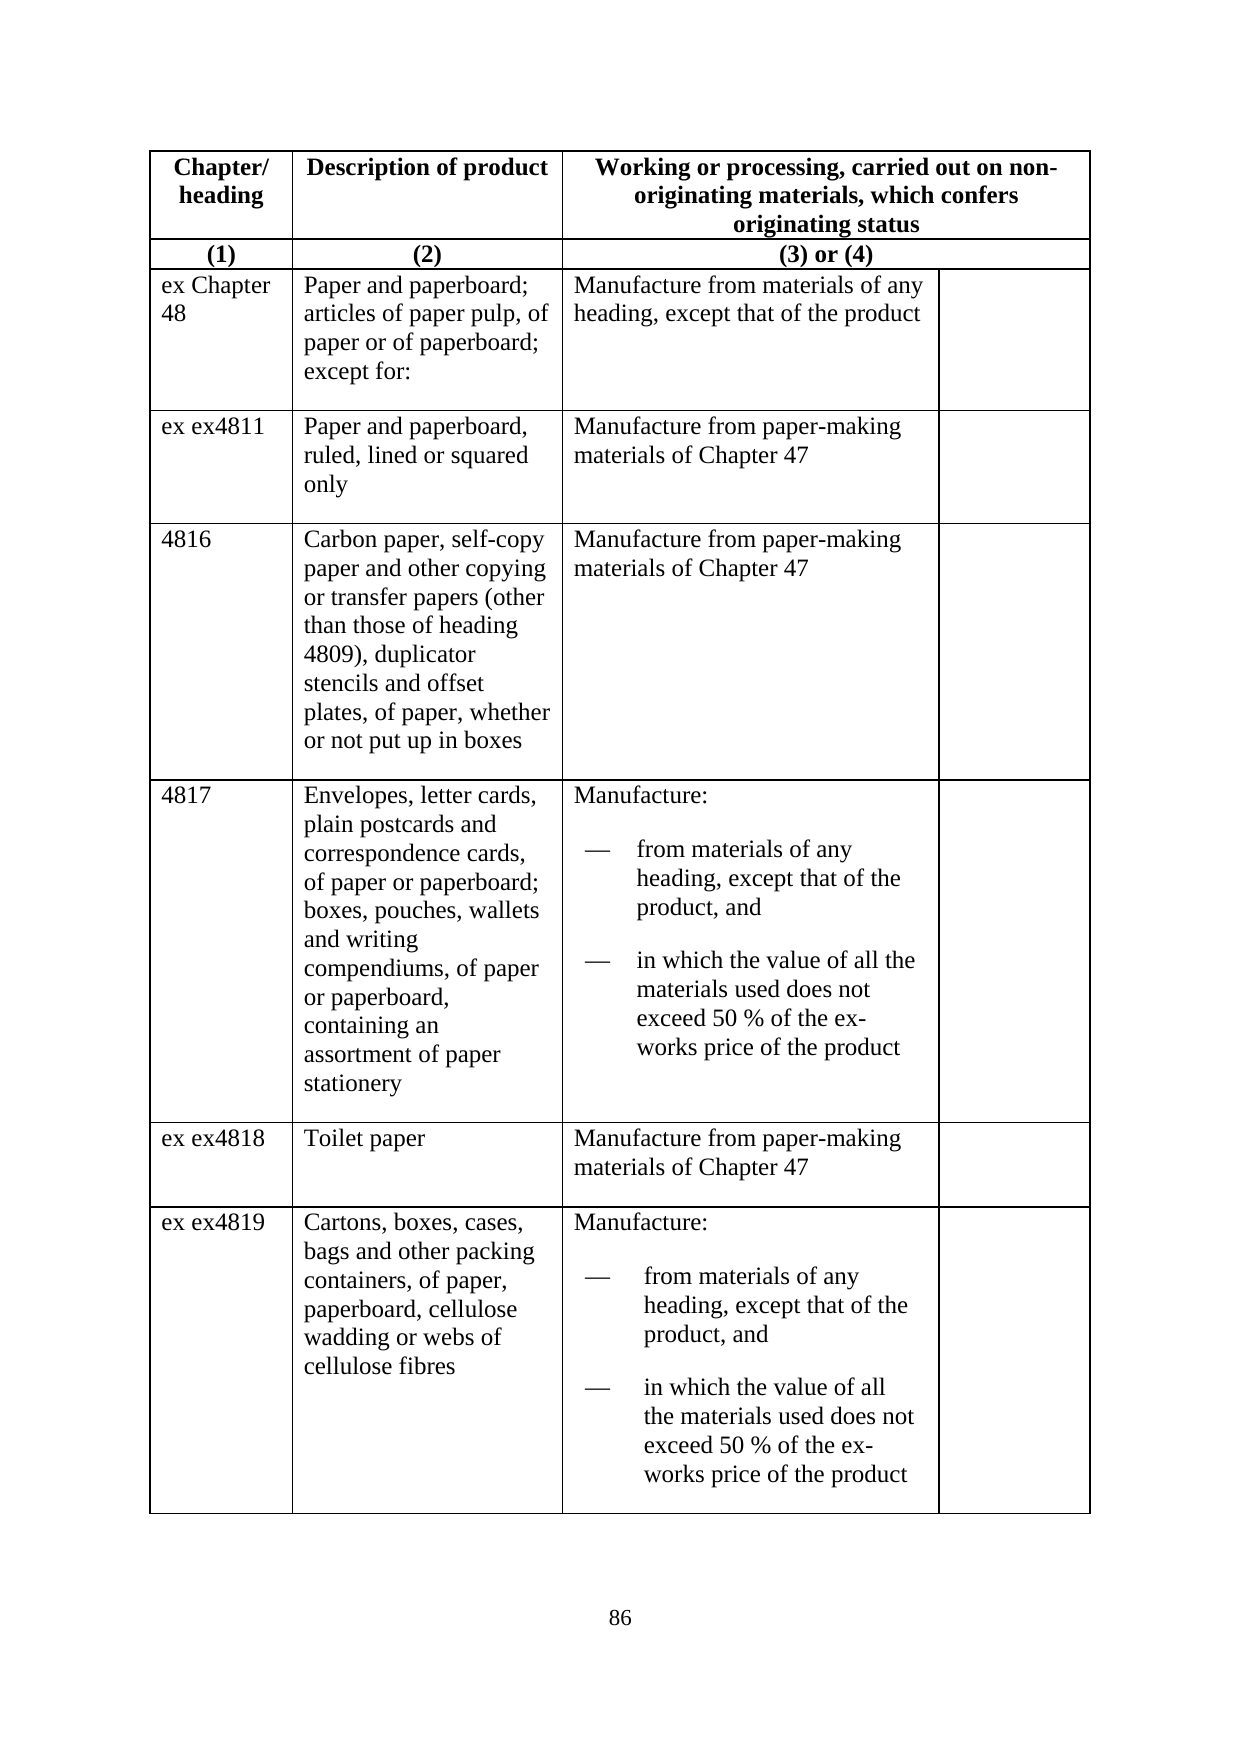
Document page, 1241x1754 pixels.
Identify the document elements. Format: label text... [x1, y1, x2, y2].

table_cell in which the value of all the materials used does not exceed 50 % of the ex-works price of the product [632, 1373, 928, 1512]
table_cell Manufacture from paper-making materials of Chapter 47 [563, 524, 938, 779]
table_cell Manufacture: [563, 1208, 938, 1513]
table_cell (1) [151, 240, 292, 268]
table_cell 4817 [151, 781, 292, 1122]
table_header Description of product [293, 152, 562, 238]
table_cell 4816 [151, 524, 292, 779]
table_cell ex Chapter 48 [151, 270, 292, 410]
table_cell ex ex4819 [151, 1208, 292, 1513]
table_cell Manufacture from paper-making materials of Chapter 47 [563, 411, 938, 522]
table_cell Carbon paper, self-copy paper and other copying or transfer papers (other than those of heading 4809), duplicator stencils and offset plates, of paper, whether or not put up in boxes [293, 524, 562, 779]
table_header — [574, 834, 625, 946]
table_cell [940, 781, 1089, 1122]
table_cell Manufacture from materials of any heading, except that of the product [563, 270, 938, 410]
table_header from materials of any heading, except that of the product, and [632, 1261, 928, 1372]
table_cell Envelopes, letter cards, plain postcards and correspondence cards, of paper or paperboard; boxes, pouches, wallets and writing compendiums, of paper or paperboard, containing an assortment of paper stationery [293, 781, 562, 1122]
table_cell — [574, 1373, 632, 1512]
table_cell Cartons, boxes, cases, bags and other packing containers, of paper, paperboard, cellulose wadding or webs of cellulose fibres [293, 1208, 562, 1513]
table_cell (2) [293, 240, 562, 268]
table_cell in which the value of all the materials used does not exceed 50 % of the ex-works price of the product [625, 946, 928, 1086]
table_header Chapter/ heading [151, 152, 292, 238]
table_header Working or processing, carried out on non-originating materials, which confers originating status [563, 152, 1089, 238]
table_cell [940, 411, 1089, 522]
table_header — [574, 1261, 632, 1372]
table_cell — [574, 946, 625, 1086]
table_cell Paper and paperboard, ruled, lined or squared only [293, 411, 562, 522]
table_cell ex ex4811 [151, 411, 292, 522]
table_header from materials of any heading, except that of the product, and [625, 834, 928, 946]
table_cell (3) or (4) [563, 240, 1089, 268]
table_cell [940, 1123, 1089, 1206]
table_cell [940, 1208, 1089, 1513]
table_cell [940, 524, 1089, 779]
table_cell Paper and paperboard; articles of paper pulp, of paper or of paperboard; except for: [293, 270, 562, 410]
table_cell Manufacture: [563, 781, 938, 1122]
table_cell [940, 270, 1089, 410]
table_cell Manufacture from paper-making materials of Chapter 47 [563, 1123, 938, 1206]
table_cell ex ex4818 [151, 1123, 292, 1206]
table_cell Toilet paper [293, 1123, 562, 1206]
